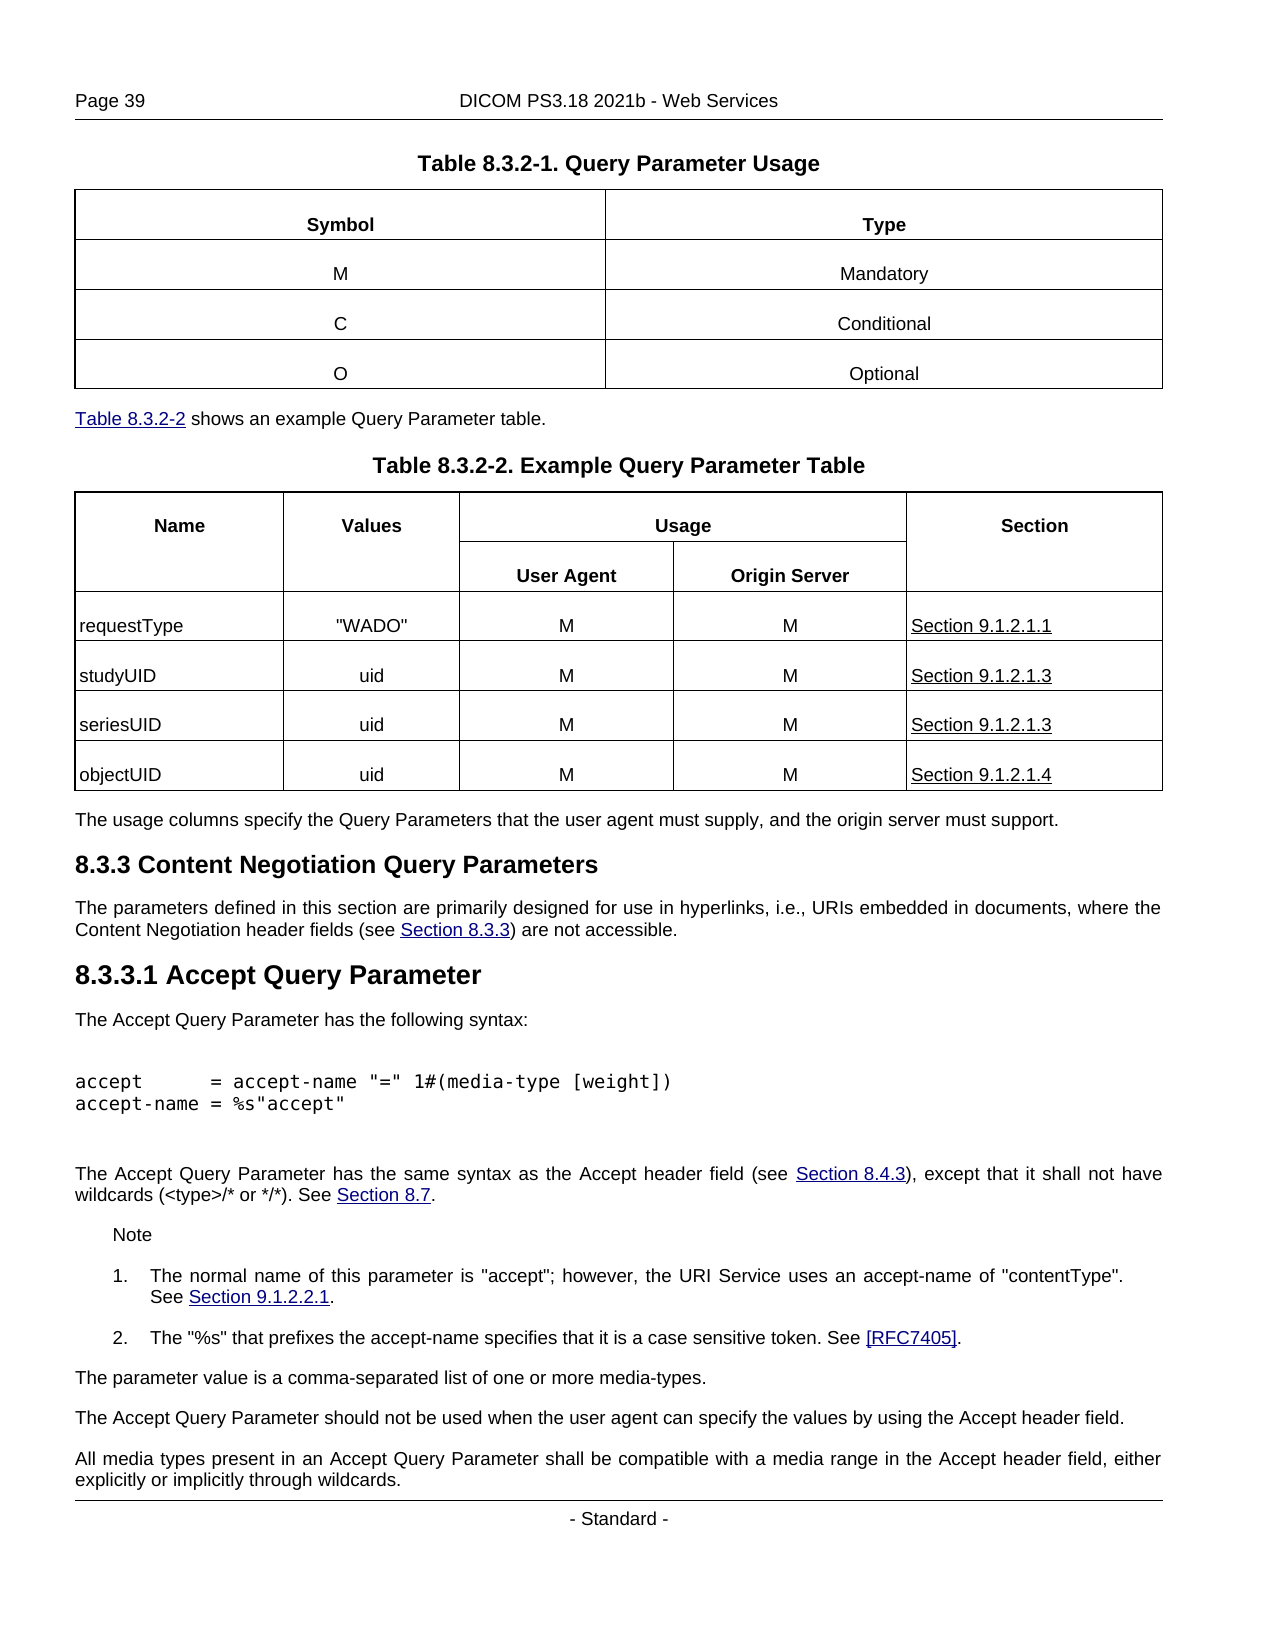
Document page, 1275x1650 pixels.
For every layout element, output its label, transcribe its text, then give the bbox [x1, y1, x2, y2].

table_cell M [460, 592, 673, 640]
text Note [112, 1224, 1125, 1246]
table_cell Section 9.1.2.1.1 [907, 592, 1162, 640]
table_cell Conditional [606, 290, 1162, 338]
table_cell Origin Server [674, 542, 906, 591]
text 8.3.3 Content Negotiation Query Parameters [75, 849, 1162, 878]
text The Accept Query Parameter has the following syntax: [75, 1009, 1162, 1031]
table_cell uid [284, 741, 459, 789]
table_cell M [76, 240, 605, 289]
text accept = accept-name "=" 1#(media-type [weight]) accept-name = %s"accept" [75, 1049, 1162, 1144]
table_cell M [674, 592, 906, 640]
text 8.3.3.1 Accept Query Parameter [75, 959, 1162, 990]
table_cell objectUID [76, 741, 283, 789]
table_cell Mandatory [606, 240, 1162, 289]
text 1. The normal name of this parameter is "accept"; however, the URI Service uses an accept-name of "contentType". See Section 9.1.2.2.1. [112, 1264, 1125, 1308]
text Table 8.3.2-1. Query Parameter Usage [75, 150, 1162, 176]
table_header Values [284, 493, 459, 591]
table_cell M [674, 641, 906, 690]
table_cell "WADO" [284, 592, 459, 640]
text 2. The "%s" that prefixes the accept-name specifies that it is a case sensitive token. See [RFC7405]. [112, 1326, 1125, 1348]
text The Accept Query Parameter should not be used when the user agent can specify the values by using the Accept header field. [75, 1407, 1162, 1429]
table_header Type [606, 190, 1162, 239]
table_cell C [76, 290, 605, 338]
table_header Usage [460, 493, 906, 541]
table_cell M [674, 741, 906, 789]
text All media types present in an Accept Query Parameter shall be compatible with a media range in the Accept header field, either explicitly or implicitly through wildcards. [75, 1447, 1162, 1491]
table_header Symbol [76, 190, 605, 239]
table_cell studyUID [76, 641, 283, 690]
table_cell M [460, 741, 673, 789]
table_cell uid [284, 691, 459, 740]
table_header Name [76, 493, 283, 591]
text Table 8.3.2-2 shows an example Query Parameter table. [75, 408, 1162, 429]
table_cell User Agent [460, 542, 673, 591]
table_cell Optional [606, 340, 1162, 388]
text The parameter value is a comma-separated list of one or more media-types. [75, 1367, 1162, 1388]
text The Accept Query Parameter has the same syntax as the Accept header field (see Section 8.4.3), except that it shall not have wildcards (<type>/* or */*). See Section 8.7. [75, 1162, 1162, 1206]
table_cell uid [284, 641, 459, 690]
text The usage columns specify the Query Parameters that the user agent must supply, and the origin server must support. [75, 809, 1162, 831]
table_cell M [460, 641, 673, 690]
table_cell M [460, 691, 673, 740]
table_cell seriesUID [76, 691, 283, 740]
table_cell requestType [76, 592, 283, 640]
text Table 8.3.2-2. Example Query Parameter Table [75, 452, 1162, 478]
table_cell Section 9.1.2.1.3 [907, 691, 1162, 740]
table_cell Section 9.1.2.1.3 [907, 641, 1162, 690]
text The parameters defined in this section are primarily designed for use in hyperlinks, i.e., URIs embedded in documents, where the Content Negotiation header fields (see Section 8.3.3) are not accessible. [75, 897, 1162, 940]
table_header Section [907, 493, 1162, 591]
table_cell M [674, 691, 906, 740]
table_cell Section 9.1.2.1.4 [907, 741, 1162, 789]
table_cell O [76, 340, 605, 388]
